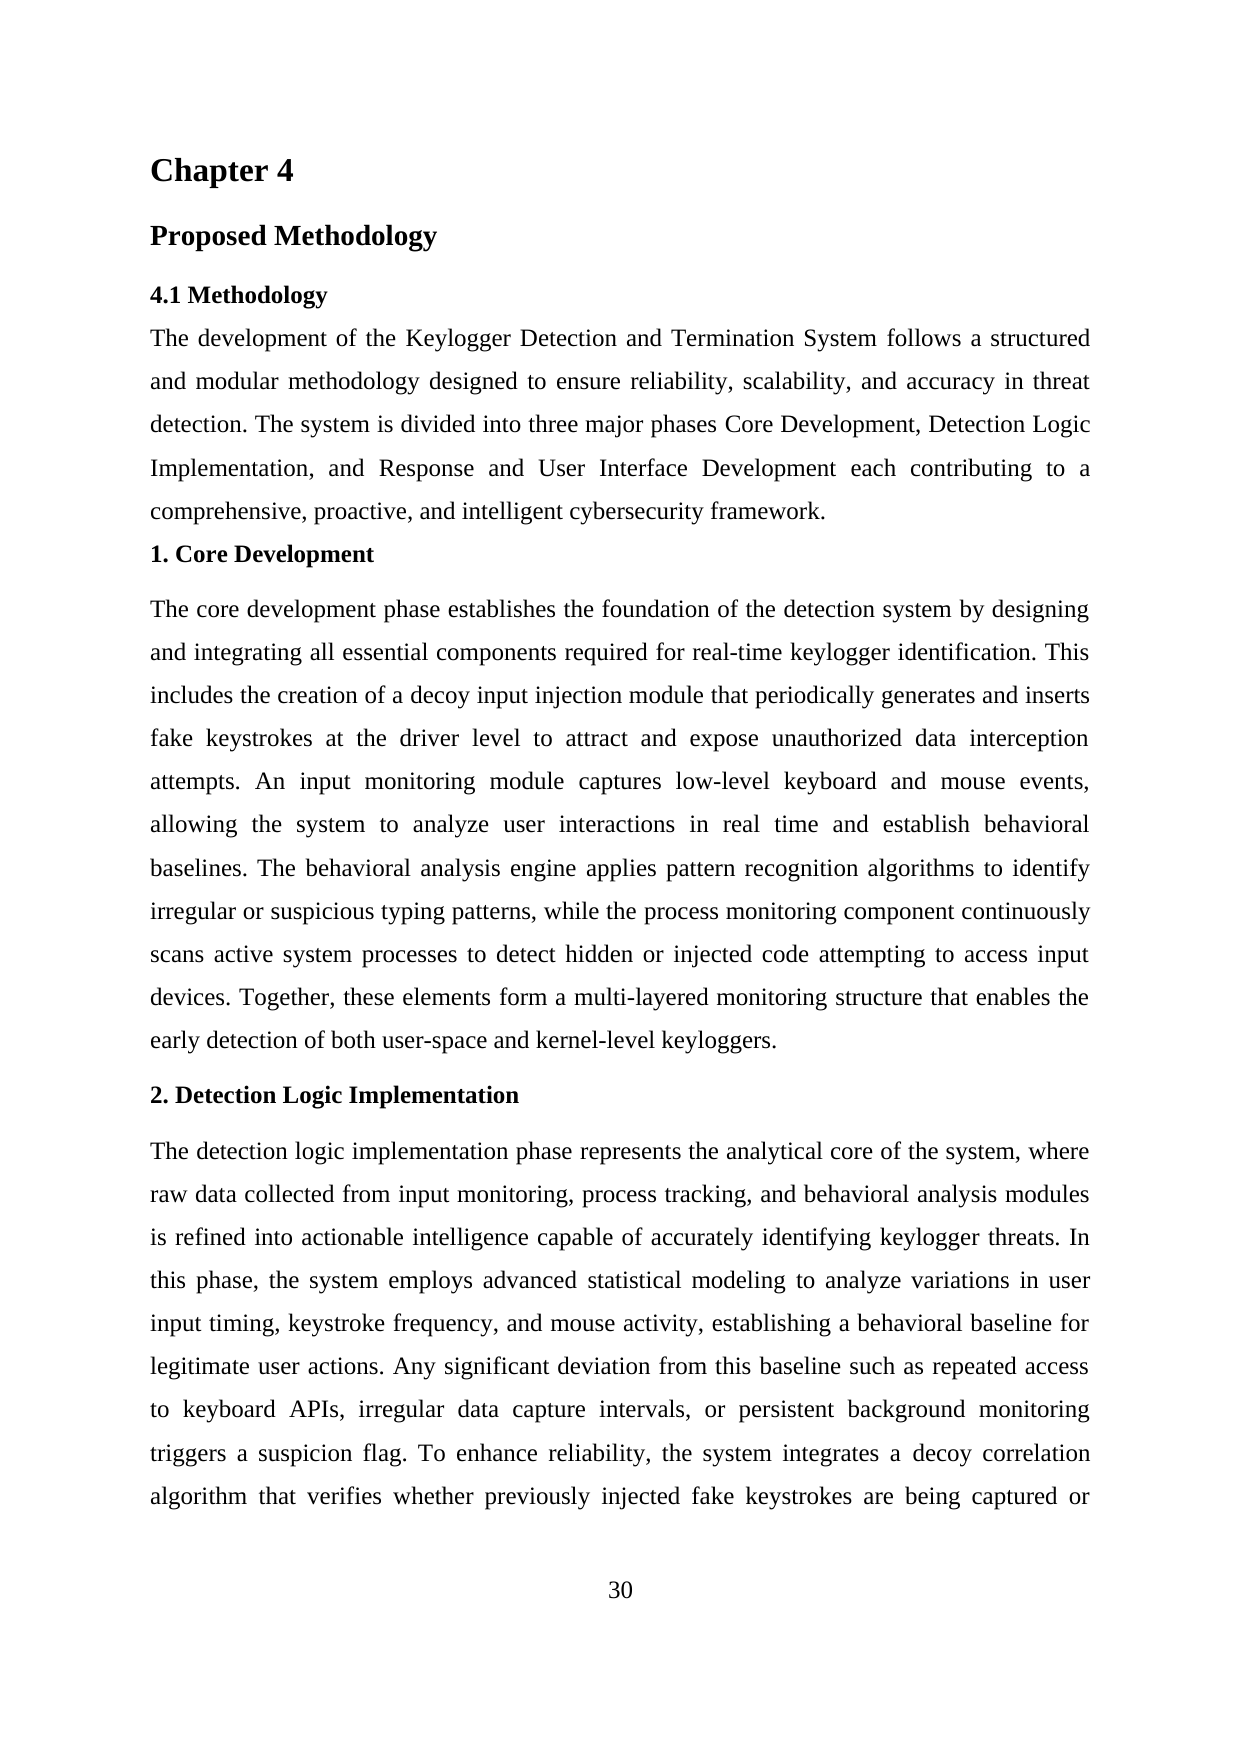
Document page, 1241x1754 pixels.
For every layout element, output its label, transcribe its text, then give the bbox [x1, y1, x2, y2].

text 4.1 Methodology [150, 280, 1091, 309]
text Chapter 4 [150, 150, 1091, 188]
text 2. Detection Logic Implementation [150, 1080, 1091, 1109]
text The development of the Keylogger Detection and Termination System follows a structured and modular methodology designed to ensure reliability, scalability, and accuracy in threat detection. The system is divided into three major phases Core Development, Detection Logic Implementation, and Response and User Interface Development each contributing to a comprehensive, proactive, and intelligent cybersecurity framework. [150, 323, 1091, 524]
text 1. Core Development [150, 539, 1091, 568]
text Proposed Methodology [150, 218, 1091, 251]
text The core development phase establishes the foundation of the detection system by designing and integrating all essential components required for real-time keylogger identification. This includes the creation of a decoy input injection module that periodically generates and inserts fake keystrokes at the driver level to attract and expose unauthorized data interception attempts. An input monitoring module captures low-level keyboard and mouse events, allowing the system to analyze user interactions in real time and establish behavioral baselines. The behavioral analysis engine applies pattern recognition algorithms to identify irregular or suspicious typing patterns, while the process monitoring component continuously scans active system processes to detect hidden or injected code attempting to access input devices. Together, these elements form a multi-layered monitoring structure that enables the early detection of both user-space and kernel-level keyloggers. [150, 594, 1091, 1054]
text The detection logic implementation phase represents the analytical core of the system, where raw data collected from input monitoring, process tracking, and behavioral analysis modules is refined into actionable intelligence capable of accurately identifying keylogger threats. In this phase, the system employs advanced statistical modeling to analyze variations in user input timing, keystroke frequency, and mouse activity, establishing a behavioral baseline for legitimate user actions. Any significant deviation from this baseline such as repeated access to keyboard APIs, irregular data capture intervals, or persistent background monitoring triggers a suspicion flag. To enhance reliability, the system integrates a decoy correlation algorithm that verifies whether previously injected fake keystrokes are being captured or [150, 1136, 1091, 1509]
